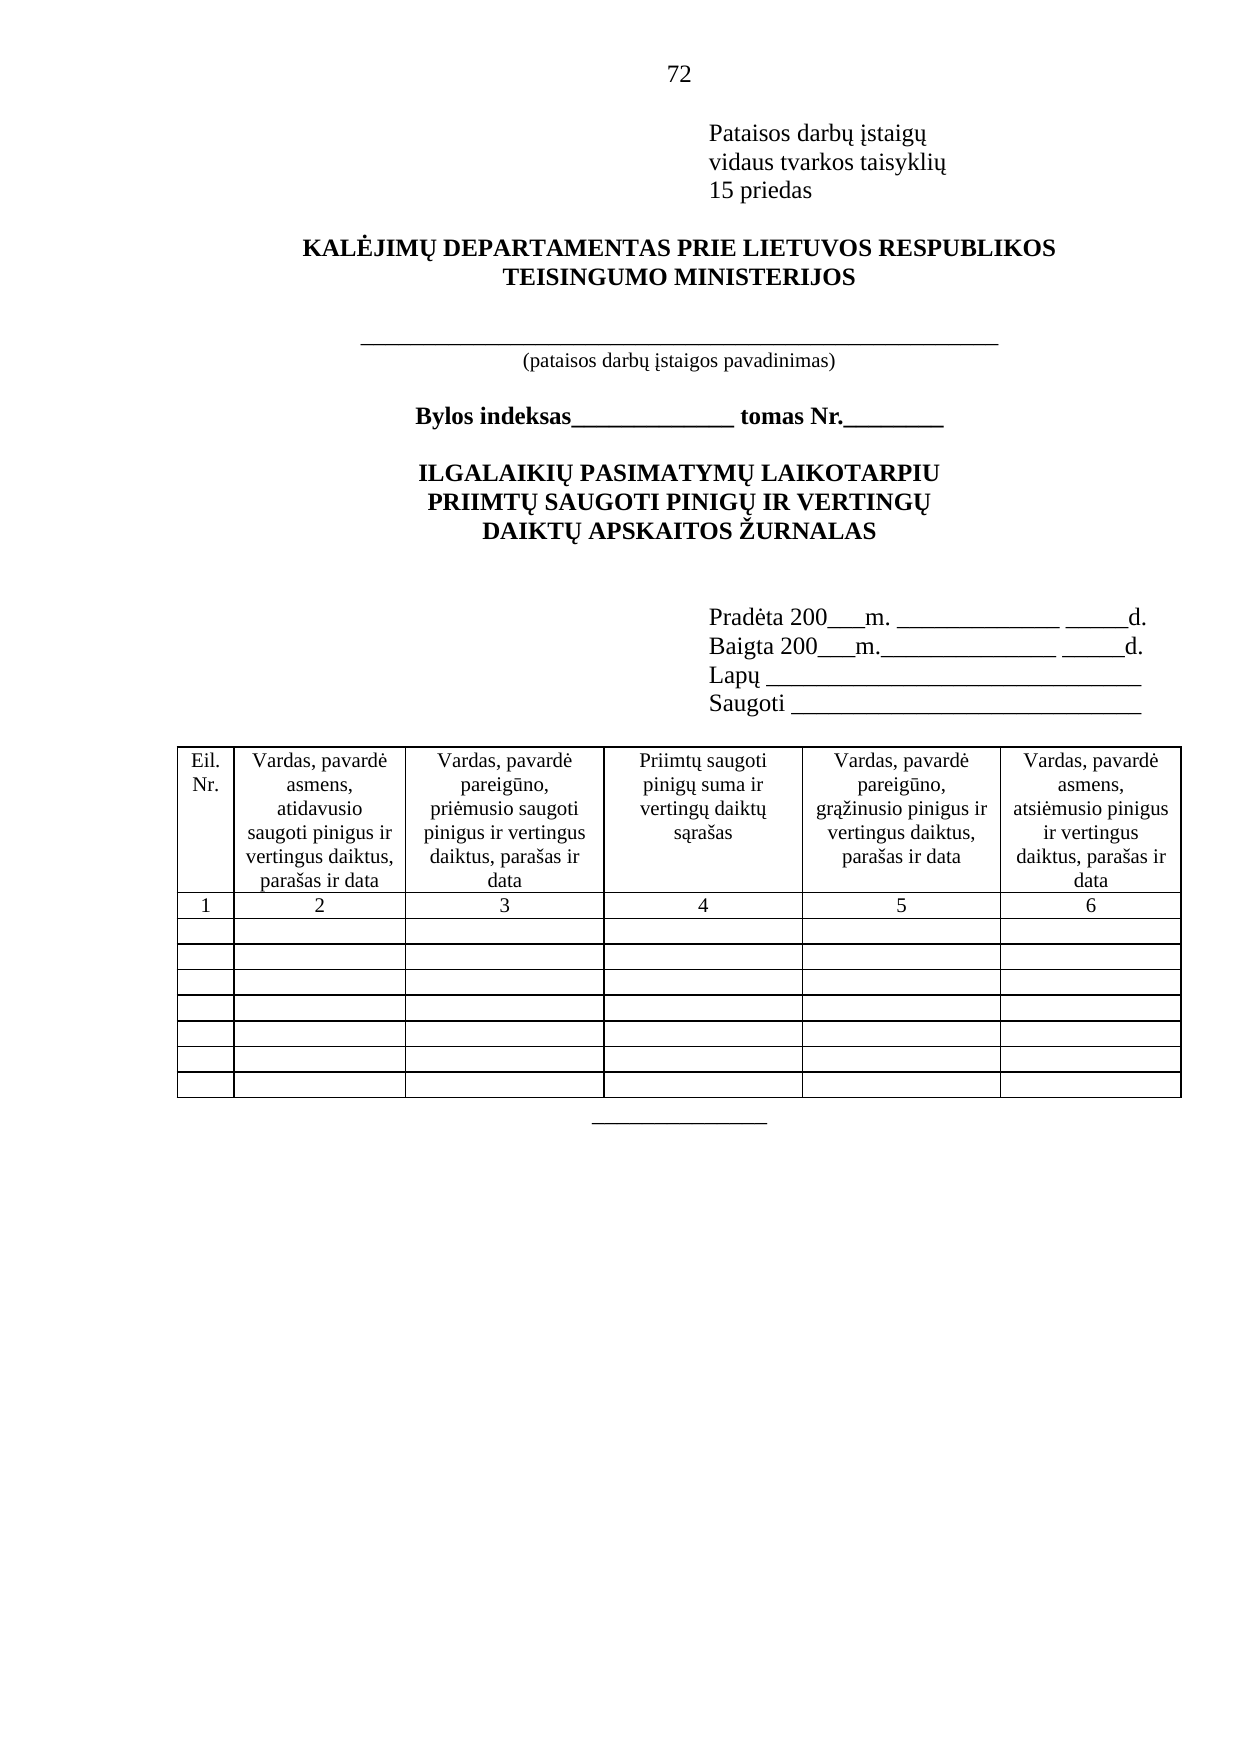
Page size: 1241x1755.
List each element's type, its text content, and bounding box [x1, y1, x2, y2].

table_cell [803, 1022, 1000, 1046]
table_cell [1001, 1047, 1180, 1071]
table_cell [406, 945, 603, 969]
text DAIKTŲ APSKAITOS ŽURNALAS [177, 516, 1181, 545]
table_cell [406, 970, 603, 994]
text vidaus tvarkos taisyklių [177, 147, 1181, 176]
table_cell [605, 1047, 802, 1071]
table_cell 5 [803, 893, 1000, 917]
table_cell [235, 970, 405, 994]
text TEISINGUMO MINISTERIJOS [177, 262, 1181, 291]
table_cell [406, 919, 603, 943]
table_cell 6 [1001, 893, 1180, 917]
table_cell [605, 1022, 802, 1046]
text Pataisos darbų įstaigų [709, 118, 1181, 147]
table_cell [605, 919, 802, 943]
table_cell [235, 945, 405, 969]
table_cell [235, 996, 405, 1020]
table_cell [605, 996, 802, 1020]
table_cell 3 [406, 893, 603, 917]
table_cell [605, 1073, 802, 1097]
table_cell [178, 970, 233, 994]
table_cell [178, 1022, 233, 1046]
text PRIIMTŲ SAUGOTI PINIGŲ IR VERTINGŲ [177, 487, 1181, 516]
text ______________ [177, 1098, 1181, 1127]
table_cell [803, 945, 1000, 969]
table_cell [235, 1047, 405, 1071]
table_cell [178, 945, 233, 969]
table_header Vardas, pavardė pareigūno, grąžinusio pinigus ir vertingus daiktus, parašas ir data [803, 748, 1000, 892]
table_header Vardas, pavardė asmens, atidavusio saugoti pinigus ir vertingus daiktus, parašas ir data [235, 748, 405, 892]
text Bylos indeksas_____________ tomas Nr.________ [177, 401, 1181, 430]
table_cell [605, 970, 802, 994]
table_header Priimtų saugoti pinigų suma ir vertingų daiktų sąrašas [605, 748, 802, 892]
table_cell [235, 919, 405, 943]
table_cell [235, 1022, 405, 1046]
table_header Vardas, pavardė asmens, atsiėmusio pinigus ir vertingus daiktus, parašas ir data [1001, 748, 1180, 892]
text ILGALAIKIŲ PASIMATYMŲ LAIKOTARPIU [177, 458, 1181, 487]
table_cell 2 [235, 893, 405, 917]
table_cell [406, 1047, 603, 1071]
table_cell [235, 1073, 405, 1097]
text Baigta 200___m.______________ _____d. [177, 631, 1181, 660]
table_cell [1001, 1073, 1180, 1097]
table_cell [803, 970, 1000, 994]
table_cell [178, 1073, 233, 1097]
table_header Vardas, pavardė pareigūno, priėmusio saugoti pinigus ir vertingus daiktus, parašas ir data [406, 748, 603, 892]
text 15 priedas [177, 176, 1181, 204]
table_header Eil. Nr. [178, 748, 233, 892]
table_cell [605, 945, 802, 969]
table_cell [178, 1047, 233, 1071]
text Lapų ______________________________ [177, 660, 1181, 688]
text Saugoti ____________________________ [177, 688, 1181, 717]
table_cell [406, 1073, 603, 1097]
text Pradėta 200___m. _____________ _____d. [177, 602, 1181, 631]
table_cell [406, 996, 603, 1020]
table_cell [1001, 945, 1180, 969]
table_cell [178, 996, 233, 1020]
table_cell [1001, 1022, 1180, 1046]
text ___________________________________________________ [177, 319, 1181, 348]
table_cell [1001, 970, 1180, 994]
text KALĖJIMŲ DEPARTAMENTAS PRIE LIETUVOS RESPUBLIKOS [177, 233, 1181, 262]
table_cell [178, 919, 233, 943]
table_cell [1001, 919, 1180, 943]
table_cell [803, 1073, 1000, 1097]
table_cell [406, 1022, 603, 1046]
text (pataisos darbų įstaigos pavadinimas) [177, 348, 1181, 372]
table_cell 1 [178, 893, 233, 917]
table_cell [803, 996, 1000, 1020]
table_cell [803, 919, 1000, 943]
table_cell 4 [605, 893, 802, 917]
table_cell [1001, 996, 1180, 1020]
table_cell [803, 1047, 1000, 1071]
